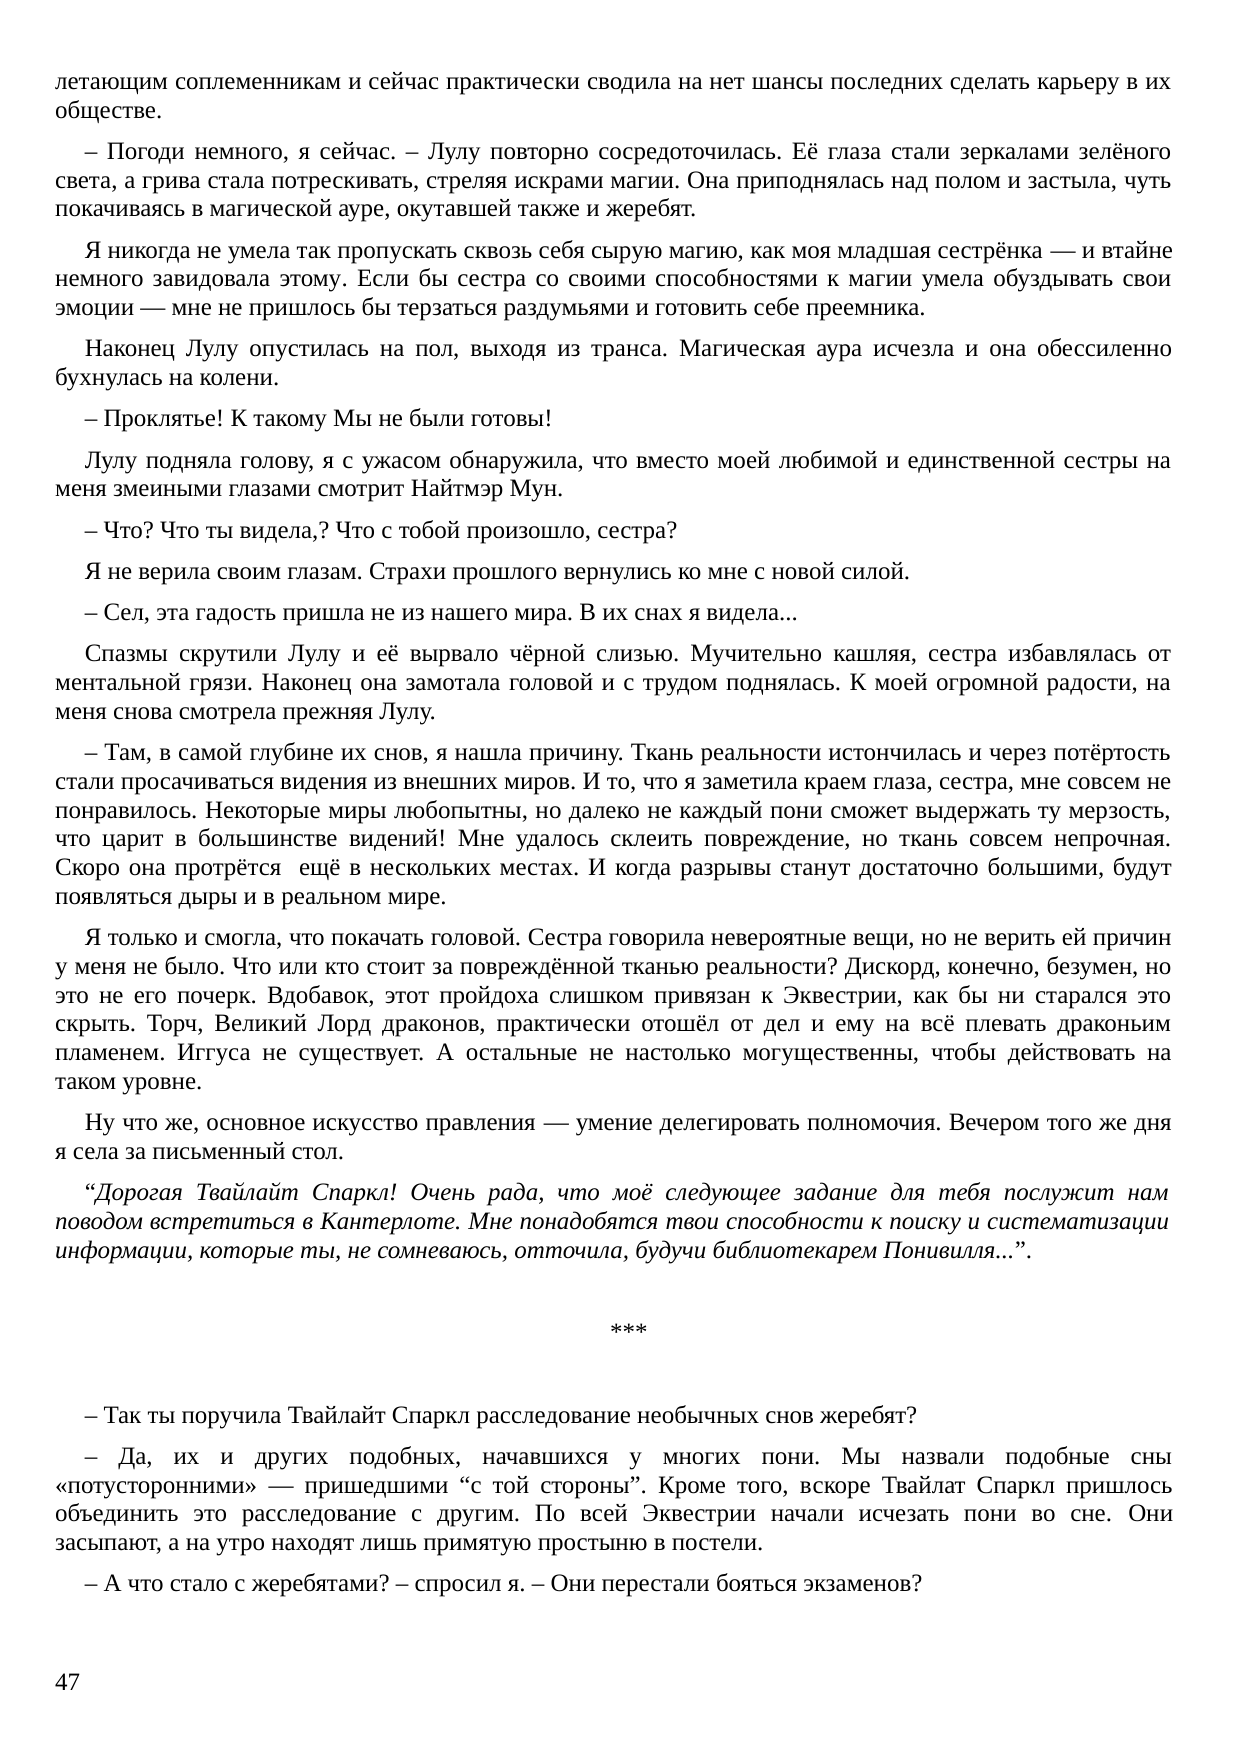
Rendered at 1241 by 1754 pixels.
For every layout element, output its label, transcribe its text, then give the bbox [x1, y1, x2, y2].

text Я только и смогла, что покачать головой. Сестра говорила невероятные вещи, но не верить ей причин у меня не было. Что или кто стоит за повреждённой тканью реальности? Дискорд, конечно, безумен, но это не его почерк. Вдобавок, этот пройдоха слишком привязан к Эквестрии, как бы ни старался это скрыть. Торч, Великий Лорд драконов, практически отошёл от дел и ему на всё плевать драконьим пламенем. Иггуса не существует. А остальные не настолько могущественны, чтобы действовать на таком уровне. [55, 922, 1173, 1095]
text летающим соплеменникам и сейчас практически сводила на нет шансы последних сделать карьеру в их обществе. [55, 66, 1173, 123]
text – Погоди немного, я сейчас. – Лулу повторно сосредоточилась. Её глаза стали зеркалами зелёного света, а грива стала потрескивать, стреляя искрами магии. Она приподнялась над полом и застыла, чуть покачиваясь в магической ауре, окутавшей также и жеребят. [55, 136, 1173, 222]
text – Так ты поручила Твайлайт Спаркл расследование необычных снов жеребят? [55, 1400, 1173, 1428]
text Спазмы скрутили Лулу и её вырвало чёрной слизью. Мучительно кашляя, сестра избавлялась от ментальной грязи. Наконец она замотала головой и с трудом поднялась. К моей огромной радости, на меня снова смотрела прежняя Лулу. [55, 638, 1173, 725]
text Я никогда не умела так пропускать сквозь себя сырую магию, как моя младшая сестрёнка — и втайне немного завидовала этому. Если бы сестра со своими способностями к магии умела обуздывать свои эмоции — мне не пришлось бы терзаться раздумьями и готовить себе преемника. [55, 235, 1173, 321]
text – Там, в самой глубине их снов, я нашла причину. Ткань реальности истончилась и через потёртость стали просачиваться видения из внешних миров. И то, что я заметила краем глаза, сестра, мне совсем не понравилось. Некоторые миры любопытны, но далеко не каждый пони сможет выдержать ту мерзость, что царит в большинстве видений! Мне удалось склеить повреждение, но ткань совсем непрочная. Скоро она протрётся ещё в нескольких местах. И когда разрывы станут достаточно большими, будут появляться дыры и в реальном мире. [55, 737, 1173, 910]
text Ну что же, основное искусство правления — умение делегировать полномочия. Вечером того же дня я села за письменный стол. [55, 1107, 1173, 1165]
text – А что стало с жеребятами? – спросил я. – Они перестали бояться экзаменов? [55, 1568, 1173, 1597]
text – Да, их и других подобных, начавшихся у многих пони. Мы назвали подобные сны «потусторонними» — пришедшими “с той стороны”. Кроме того, вскоре Твайлат Спаркл пришлось объединить это расследование с другим. По всей Эквестрии начали исчезать пони во сне. Они засыпают, а на утро находят лишь примятую простыню в постели. [55, 1441, 1173, 1556]
text – Проклятье! К такому Мы не были готовы! [55, 403, 1173, 432]
text Наконец Лулу опустилась на пол, выходя из транса. Магическая аура исчезла и она обессиленно бухнулась на колени. [55, 333, 1173, 391]
text “Дорогая Твайлайт Спаркл! Очень рада, что моё следующее задание для тебя послужит нам поводом встретиться в Кантерлоте. Мне понадобятся твои способности к поиску и систематизации информации, которые ты, не сомневаюсь, отточила, будучи библиотекарем Понивилля...”. [55, 1177, 1173, 1263]
text *** [55, 1317, 1173, 1346]
text Я не верила своим глазам. Страхи прошлого вернулись ко мне с новой силой. [55, 556, 1173, 585]
text – Сел, эта гадость пришла не из нашего мира. В их снах я видела... [55, 597, 1173, 626]
text – Что? Что ты видела,? Что с тобой произошло, сестра? [55, 515, 1173, 543]
text Лулу подняла голову, я с ужасом обнаружила, что вместо моей любимой и единственной сестры на меня змеиными глазами смотрит Найтмэр Мун. [55, 445, 1173, 502]
